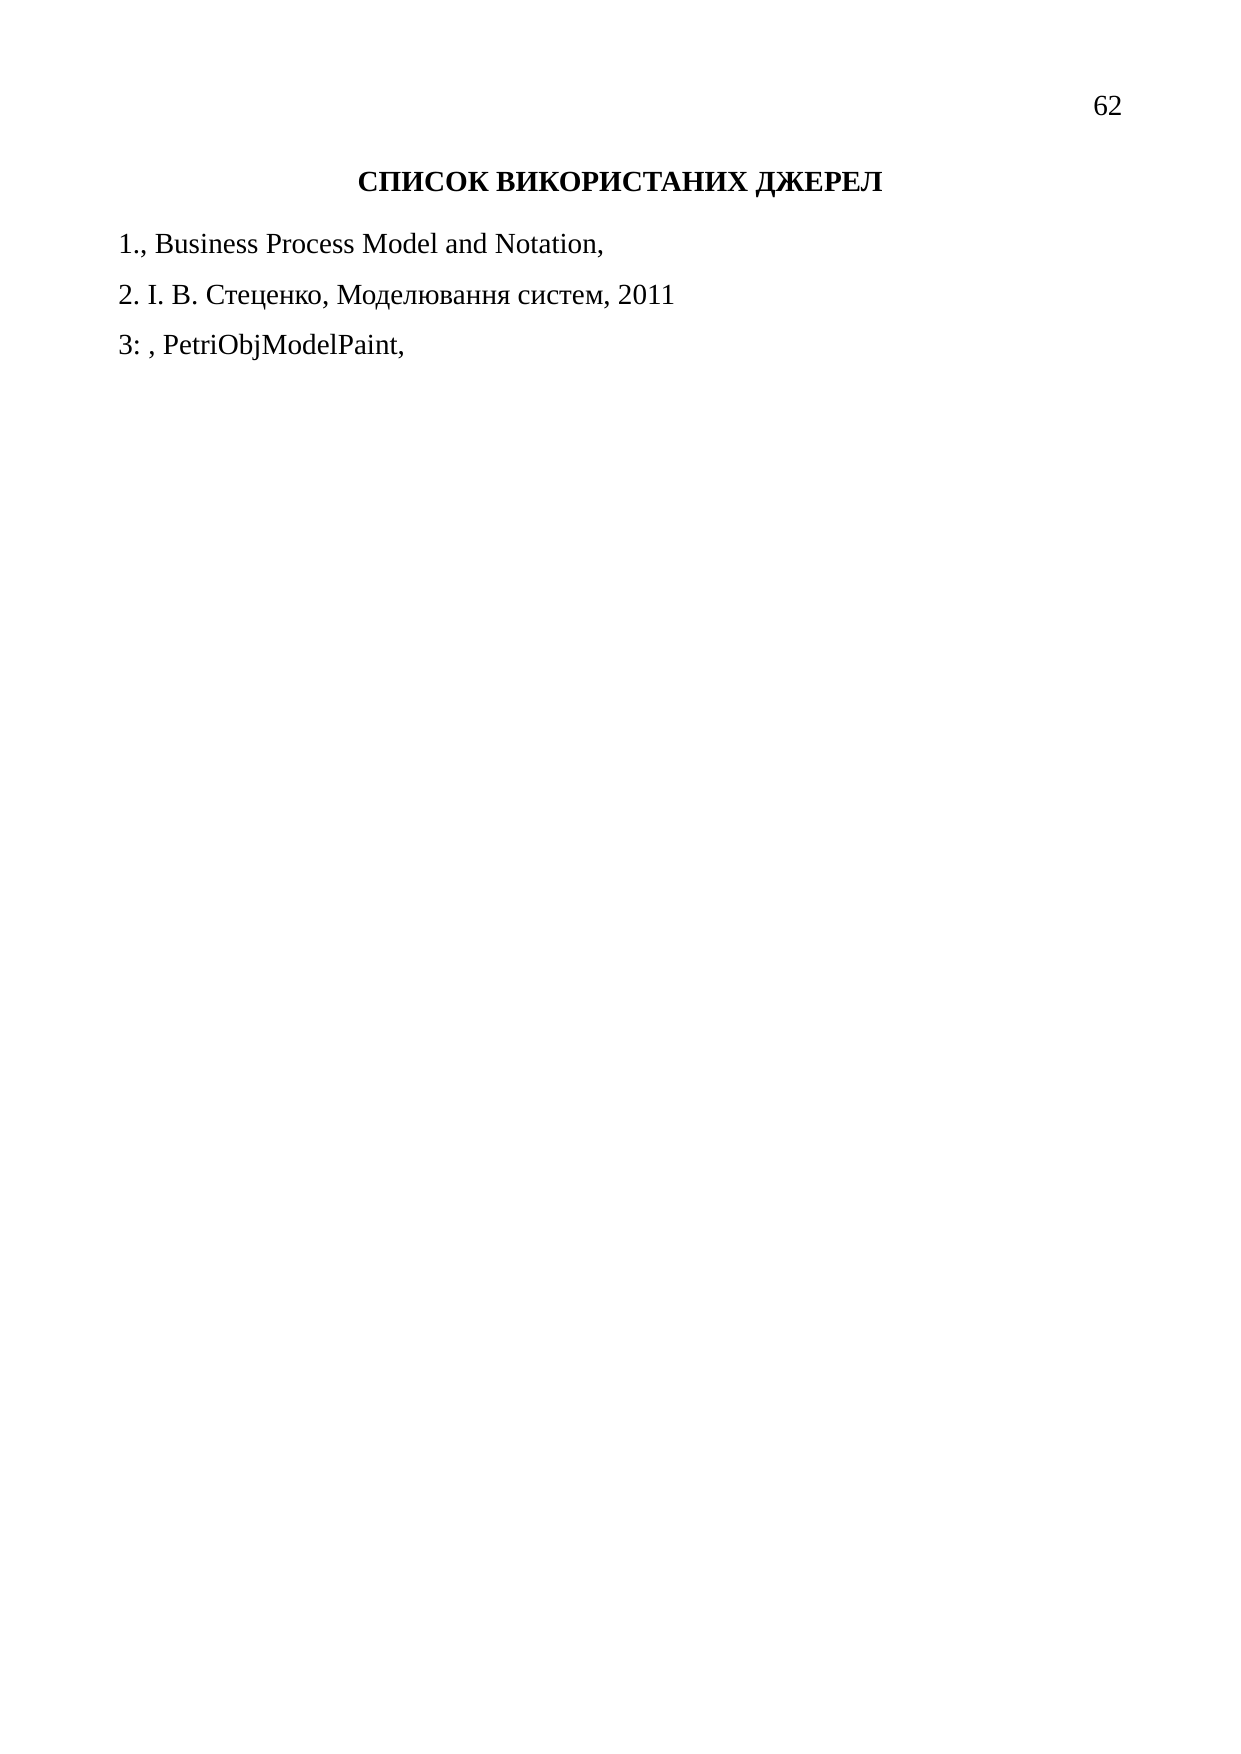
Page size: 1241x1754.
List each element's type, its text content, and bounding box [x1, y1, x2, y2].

text 2. І. В. Стеценко, Моделювання систем, 2011 [118, 277, 1122, 310]
subtitle Список використаних джерел [118, 164, 1122, 197]
text 3: , PetriObjModelPaint, [118, 327, 1122, 361]
text 1., Business Process Model and Notation, [118, 227, 1122, 260]
